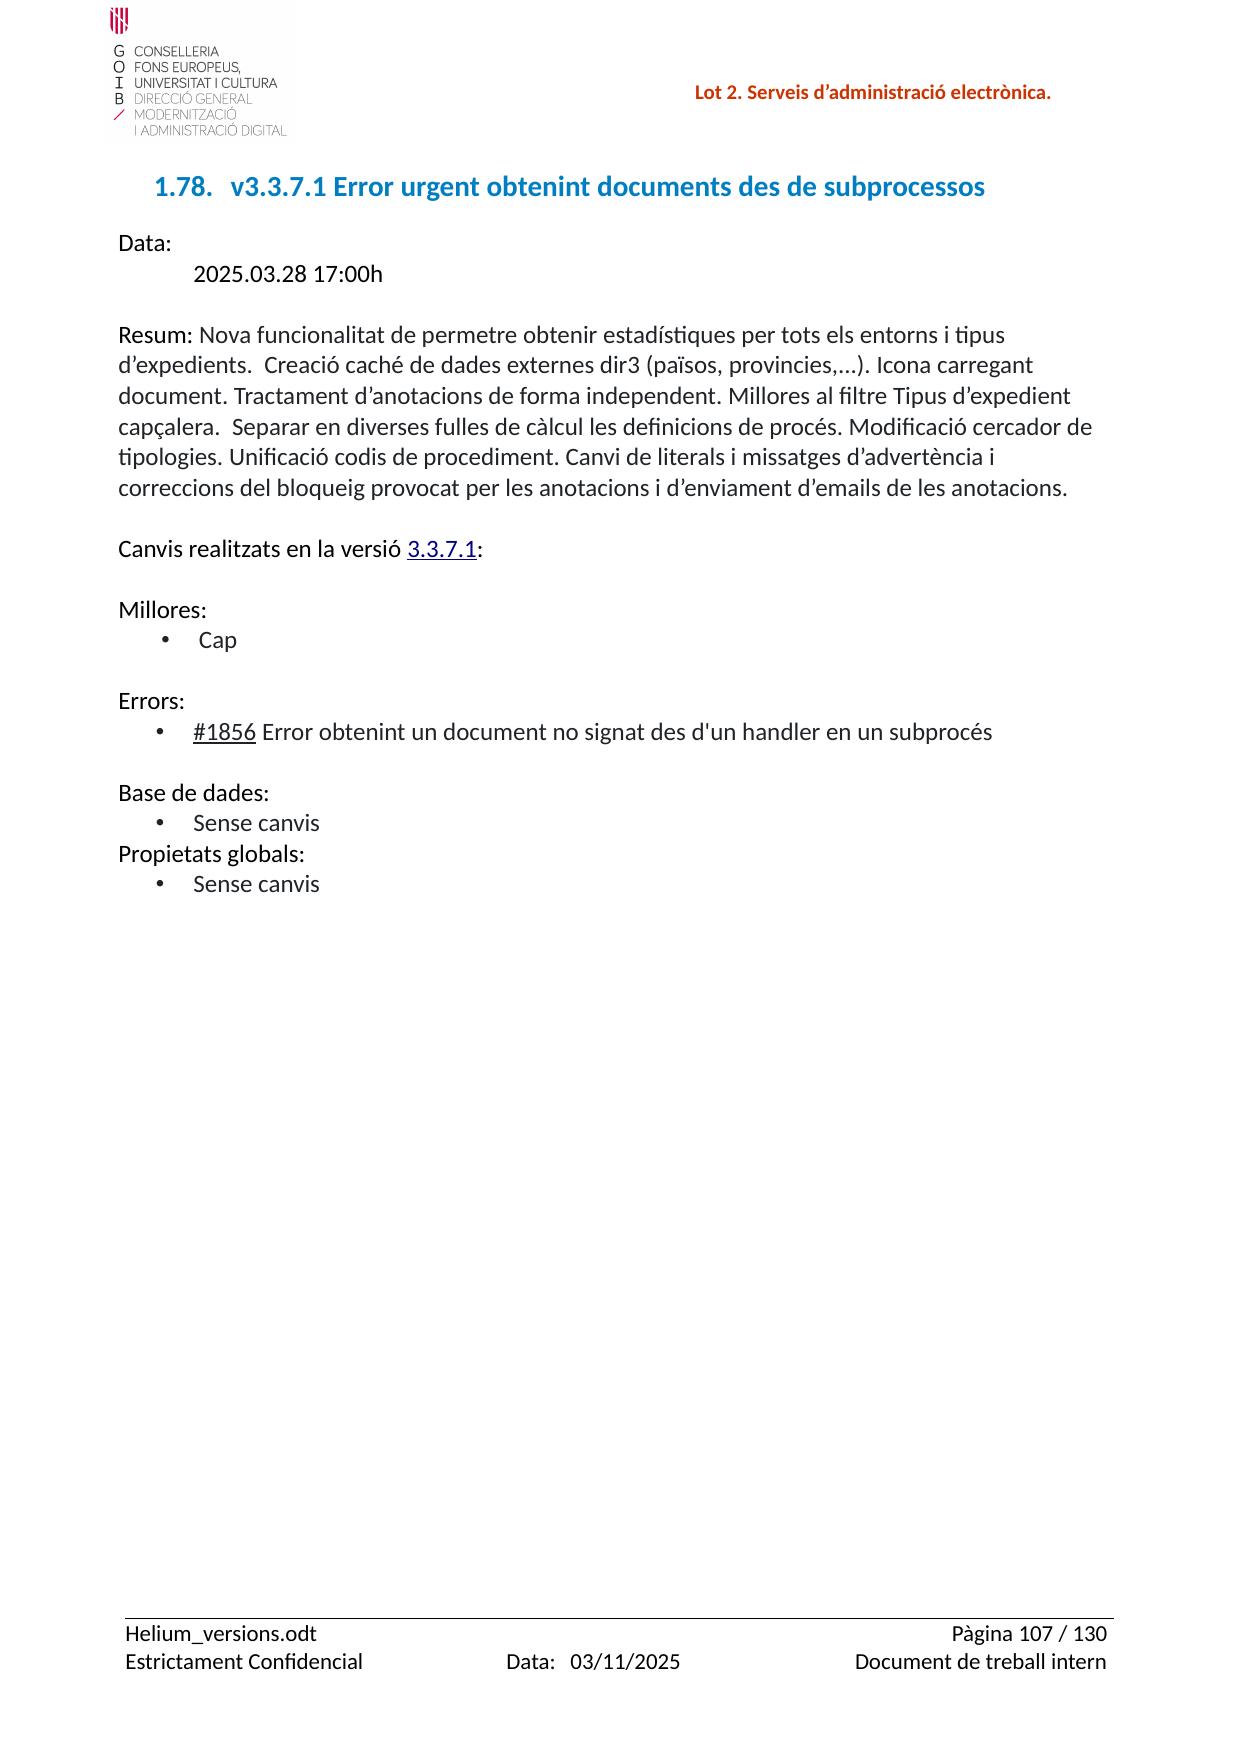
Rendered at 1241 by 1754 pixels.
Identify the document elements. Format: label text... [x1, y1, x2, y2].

text Resum: Nova funcionalitat de permetre obtenir estadístiques per tots els entorns i tipus d’expedients. Creació caché de dades externes dir3 (països, provincies,...). Icona carregant document. Tractament d’anotacions de forma independent. Millores al filtre Tipus d’expedient capçalera. Separar en diverses fulles de càlcul les definicions de procés. Modificació cercador de tipologies. Unificació codis de procediment. Canvi de literals i missatges d’advertència i correccions del bloqueig provocat per les anotacions i d’enviament d’emails de les anotacions. [118, 319, 1122, 502]
list Cap [161, 624, 1122, 655]
text Base de dades: [118, 777, 1122, 807]
picture [100, 0, 297, 144]
text Data: [118, 228, 1122, 258]
text Canvis realitzats en la versió 3.3.7.1: [118, 533, 1122, 563]
list Sense canvis [156, 807, 1122, 838]
text 2025.03.28 17:00h [118, 258, 1122, 289]
text Errors: [118, 685, 1122, 716]
subtitle v3.3.7.1 Error urgent obtenint documents des de subprocessos [153, 168, 1122, 204]
text Propietats globals: [118, 838, 1122, 868]
list #1856 Error obtenint un document no signat des d'un handler en un subprocés [156, 716, 1122, 746]
text Millores: [118, 594, 1122, 624]
list Sense canvis [156, 868, 1122, 899]
